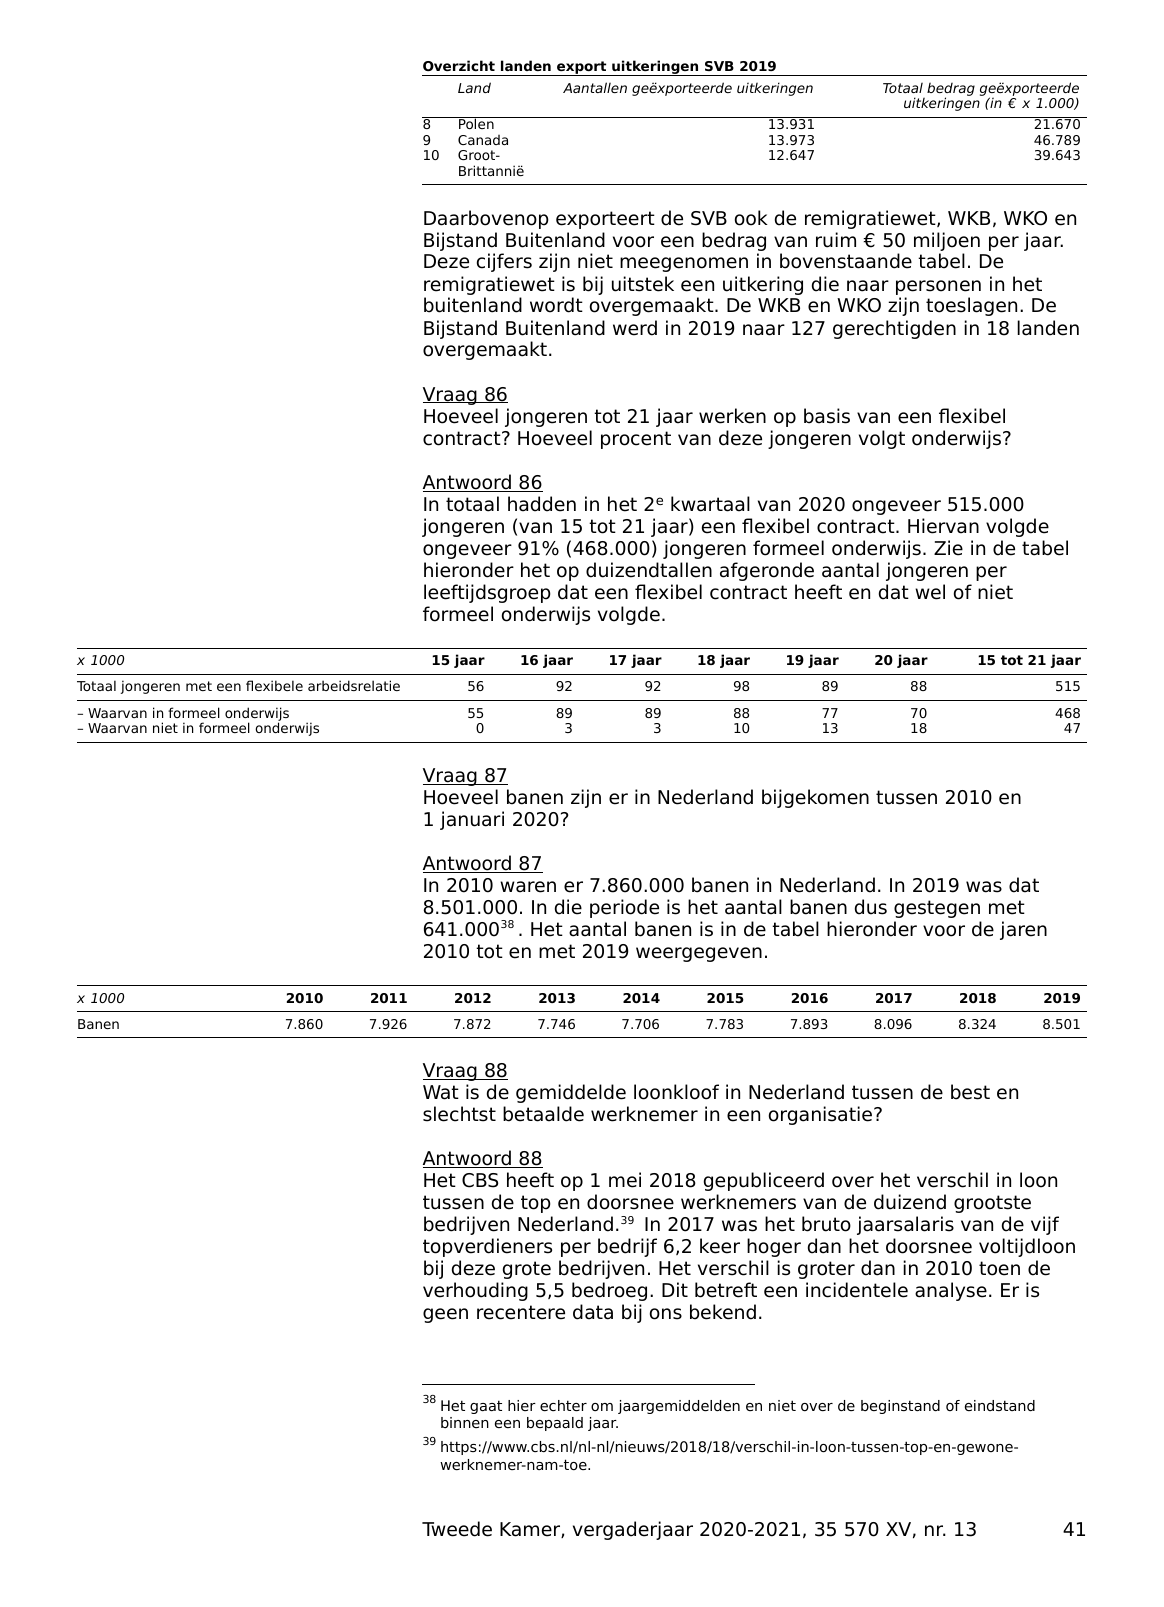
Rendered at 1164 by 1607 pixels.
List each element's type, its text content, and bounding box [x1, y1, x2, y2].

text In 2010 waren er 7.860.000 banen in Nederland. In 2019 was dat 8.501.000. In die periode is het aantal banen dus gestegen met 641.000. Het aantal banen is in de tabel hieronder voor de jaren 2010 tot en met 2019 weergegeven. [422, 875, 1087, 963]
table_cell 89 [579, 701, 667, 721]
table_cell 12.647 [555, 148, 821, 184]
table_cell 39.643 [821, 148, 1087, 184]
text Vraag 88 [422, 1060, 1087, 1082]
table_cell 9 [422, 133, 452, 148]
table_header 2017 [834, 986, 918, 1011]
text Vraag 87 [422, 765, 1087, 787]
text In totaal hadden in het 2e kwartaal van 2020 ongeveer 515.000 jongeren (van 15 tot 21 jaar) een flexibel contract. Hiervan volgde ongeveer 91% (468.000) jongeren formeel onderwijs. Zie in de tabel hieronder het op duizendtallen afgeronde aantal jongeren per leeftijdsgroep dat een flexibel contract heeft en dat wel of niet formeel onderwijs volgde. [422, 494, 1087, 626]
table_cell 13 [756, 721, 844, 742]
text Daarbovenop exporteert de SVB ook de remigratiewet, WKB, WKO en Bijstand Buitenland voor een bedrag van ruim € 50 miljoen per jaar. Deze cijfers zijn niet meegenomen in bovenstaande tabel. De remigratiewet is bij uitstek een uitkering die naar personen in het buitenland wordt overgemaakt. De WKB en WKO zijn toeslagen. De Bijstand Buitenland werd in 2019 naar 127 gerechtigden in 18 landen overgemaakt. [422, 207, 1087, 361]
text Vraag 86 [422, 383, 1087, 406]
table_cell 88 [844, 675, 933, 700]
table_header x 1000 [77, 986, 245, 1011]
table_header x 1000 [77, 649, 402, 673]
table_header 2012 [413, 986, 497, 1011]
table_header Overzicht landen export uitkeringen SVB 2019 [422, 59, 1087, 75]
table_header 15 tot 21 jaar [933, 649, 1087, 673]
text Hoeveel jongeren tot 21 jaar werken op basis van een flexibel contract? Hoeveel procent van deze jongeren volgt onderwijs? [422, 406, 1087, 449]
table_cell 56 [402, 675, 490, 700]
text Het gaat hier echter om jaargemiddelden en niet over de beginstand of eindstand binnen een bepaald jaar. [422, 1393, 1087, 1432]
table_cell 55 [402, 701, 490, 721]
table_cell 92 [579, 675, 667, 700]
table_cell 10 [422, 148, 452, 184]
table_header 2010 [245, 986, 329, 1011]
table_cell [422, 76, 452, 117]
text Antwoord 86 [422, 472, 1087, 494]
text Wat is de gemiddelde loonkloof in Nederland tussen de best en slechtst betaalde werknemer in een organisatie? [422, 1082, 1087, 1126]
table_cell 70 [844, 701, 933, 721]
table_cell 8.324 [918, 1012, 1002, 1037]
table_cell Canada [452, 133, 555, 148]
table_header 2015 [666, 986, 750, 1011]
table_cell 46.789 [821, 133, 1087, 148]
table_header 2014 [582, 986, 666, 1011]
table_header 2016 [750, 986, 834, 1011]
table_cell Groot-Brittannië [452, 148, 555, 184]
table_cell 18 [844, 721, 933, 742]
table_cell 98 [667, 675, 756, 700]
table_cell 92 [490, 675, 579, 700]
table_cell 8.096 [834, 1012, 918, 1037]
table_cell 7.746 [498, 1012, 582, 1037]
table_header 17 jaar [579, 649, 667, 673]
text https://www.cbs.nl/nl-nl/nieuws/2018/18/verschil-in-loon-tussen-top-en-gewone-werknemer-nam-toe. [422, 1435, 1087, 1474]
table_cell – Waarvan in formeel onderwijs [77, 701, 402, 721]
table_header 2013 [498, 986, 582, 1011]
table_header 18 jaar [667, 649, 756, 673]
table_cell 3 [579, 721, 667, 742]
table_cell Aantallen geëxporteerde uitkeringen [555, 76, 821, 117]
text Hoeveel banen zijn er in Nederland bijgekomen tussen 2010 en 1 januari 2020? [422, 787, 1087, 831]
table_cell – Waarvan niet in formeel onderwijs [77, 721, 402, 742]
table_cell Totaal jongeren met een flexibele arbeidsrelatie [77, 675, 402, 700]
text Antwoord 87 [422, 853, 1087, 875]
table_header 2011 [329, 986, 413, 1011]
text Het CBS heeft op 1 mei 2018 gepubliceerd over het verschil in loon tussen de top en doorsnee werknemers van de duizend grootste bedrijven Nederland. In 2017 was het bruto jaarsalaris van de vijf topverdieners per bedrijf 6,2 keer hoger dan het doorsnee voltijdloon bij deze grote bedrijven. Het verschil is groter dan in 2010 toen de verhouding 5,5 bedroeg. Dit betreft een incidentele analyse. Er is geen recentere data bij ons bekend. [422, 1170, 1087, 1324]
table_cell 13.931 [555, 118, 821, 132]
text Antwoord 88 [422, 1148, 1087, 1170]
table_cell 89 [756, 675, 844, 700]
table_cell 7.926 [329, 1012, 413, 1037]
table_cell 89 [490, 701, 579, 721]
table_cell Totaal bedrag geëxporteerde uitkeringen (in € x 1.000) [821, 76, 1087, 117]
table_cell Land [452, 76, 555, 117]
table_header 16 jaar [490, 649, 579, 673]
table_cell 7.872 [413, 1012, 497, 1037]
table_cell 88 [667, 701, 756, 721]
table_cell 3 [490, 721, 579, 742]
table_cell 7.706 [582, 1012, 666, 1037]
table_cell 515 [933, 675, 1087, 700]
table_header 2019 [1003, 986, 1087, 1011]
table_cell 7.783 [666, 1012, 750, 1037]
table_cell 47 [933, 721, 1087, 742]
table_cell Banen [77, 1012, 245, 1037]
table_cell 13.973 [555, 133, 821, 148]
table_header 15 jaar [402, 649, 490, 673]
table_header 2018 [918, 986, 1002, 1011]
table_cell 468 [933, 701, 1087, 721]
table_cell 8 [422, 118, 452, 132]
table_cell 77 [756, 701, 844, 721]
table_header 19 jaar [756, 649, 844, 673]
table_cell 7.860 [245, 1012, 329, 1037]
table_header 20 jaar [844, 649, 933, 673]
table_cell 10 [667, 721, 756, 742]
table_cell 7.893 [750, 1012, 834, 1037]
table_cell 21.670 [821, 118, 1087, 132]
table_cell 0 [402, 721, 490, 742]
table_cell Polen [452, 118, 555, 132]
table_cell 8.501 [1003, 1012, 1087, 1037]
